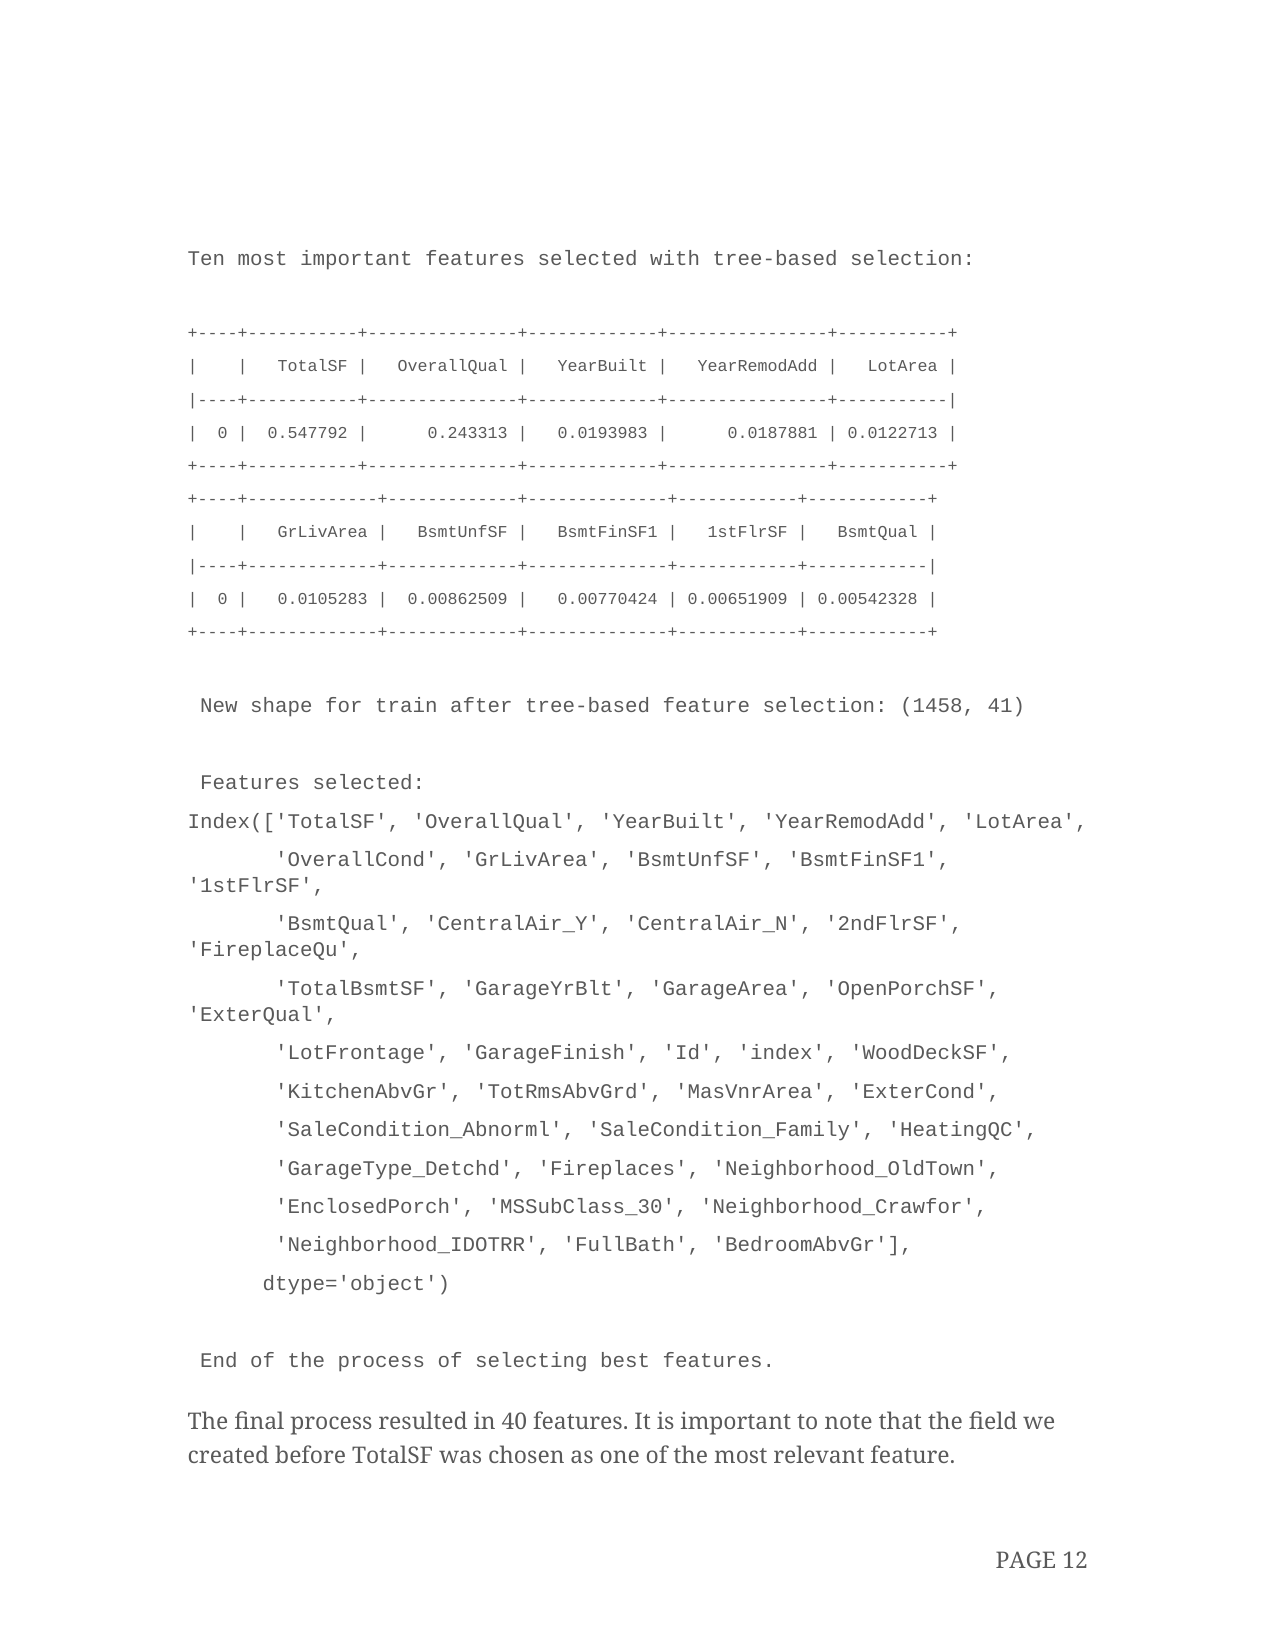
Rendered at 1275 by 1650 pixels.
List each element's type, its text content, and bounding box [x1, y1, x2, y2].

text 'SaleCondition_Abnorml', 'SaleCondition_Family', 'HeatingQC', [187, 1119, 1087, 1143]
text | 0 | 0.547792 | 0.243313 | 0.0193983 | 0.0187881 | 0.0122713 | [187, 424, 1087, 443]
text 'OverallCond', 'GrLivArea', 'BsmtUnfSF', 'BsmtFinSF1', '1stFlrSF', [187, 849, 1087, 899]
text | | TotalSF | OverallQual | YearBuilt | YearRemodAdd | LotArea | [187, 358, 1087, 377]
text 'GarageType_Detchd', 'Fireplaces', 'Neighborhood_OldTown', [187, 1157, 1087, 1181]
text 'TotalBsmtSF', 'GarageYrBlt', 'GarageArea', 'OpenPorchSF', 'ExterQual', [187, 978, 1087, 1027]
text 'BsmtQual', 'CentralAir_Y', 'CentralAir_N', '2ndFlrSF', 'FireplaceQu', [187, 913, 1087, 963]
text +----+-----------+---------------+-------------+----------------+-----------+ [187, 324, 1087, 343]
text End of the process of selecting best features. [187, 1350, 1087, 1373]
text | 0 | 0.0105283 | 0.00862509 | 0.00770424 | 0.00651909 | 0.00542328 | [187, 590, 1087, 609]
text Features selected: [187, 772, 1087, 796]
text |----+-------------+-------------+--------------+------------+------------| [187, 557, 1087, 576]
text Index(['TotalSF', 'OverallQual', 'YearBuilt', 'YearRemodAdd', 'LotArea', [187, 811, 1087, 834]
text |----+-----------+---------------+-------------+----------------+-----------| [187, 391, 1087, 410]
text dtype='object') [187, 1273, 1087, 1296]
text 'KitchenAbvGr', 'TotRmsAbvGrd', 'MasVnrArea', 'ExterCond', [187, 1081, 1087, 1104]
text 'EnclosedPorch', 'MSSubClass_30', 'Neighborhood_Crawfor', [187, 1196, 1087, 1219]
text | | GrLivArea | BsmtUnfSF | BsmtFinSF1 | 1stFlrSF | BsmtQual | [187, 524, 1087, 543]
text 'LotFrontage', 'GarageFinish', 'Id', 'index', 'WoodDeckSF', [187, 1042, 1087, 1066]
text 'Neighborhood_IDOTRR', 'FullBath', 'BedroomAbvGr'], [187, 1234, 1087, 1258]
text +----+-------------+-------------+--------------+------------+------------+ [187, 491, 1087, 509]
text Ten most important features selected with tree-based selection: [187, 248, 1087, 271]
text The final process resulted in 40 features. It is important to note that the field we created before TotalSF was chosen as one of the most relevant feature. [187, 1405, 1087, 1471]
text New shape for train after tree-based feature selection: (1458, 41) [187, 695, 1087, 719]
text +----+-------------+-------------+--------------+------------+------------+ [187, 624, 1087, 642]
text +----+-----------+---------------+-------------+----------------+-----------+ [187, 457, 1087, 476]
